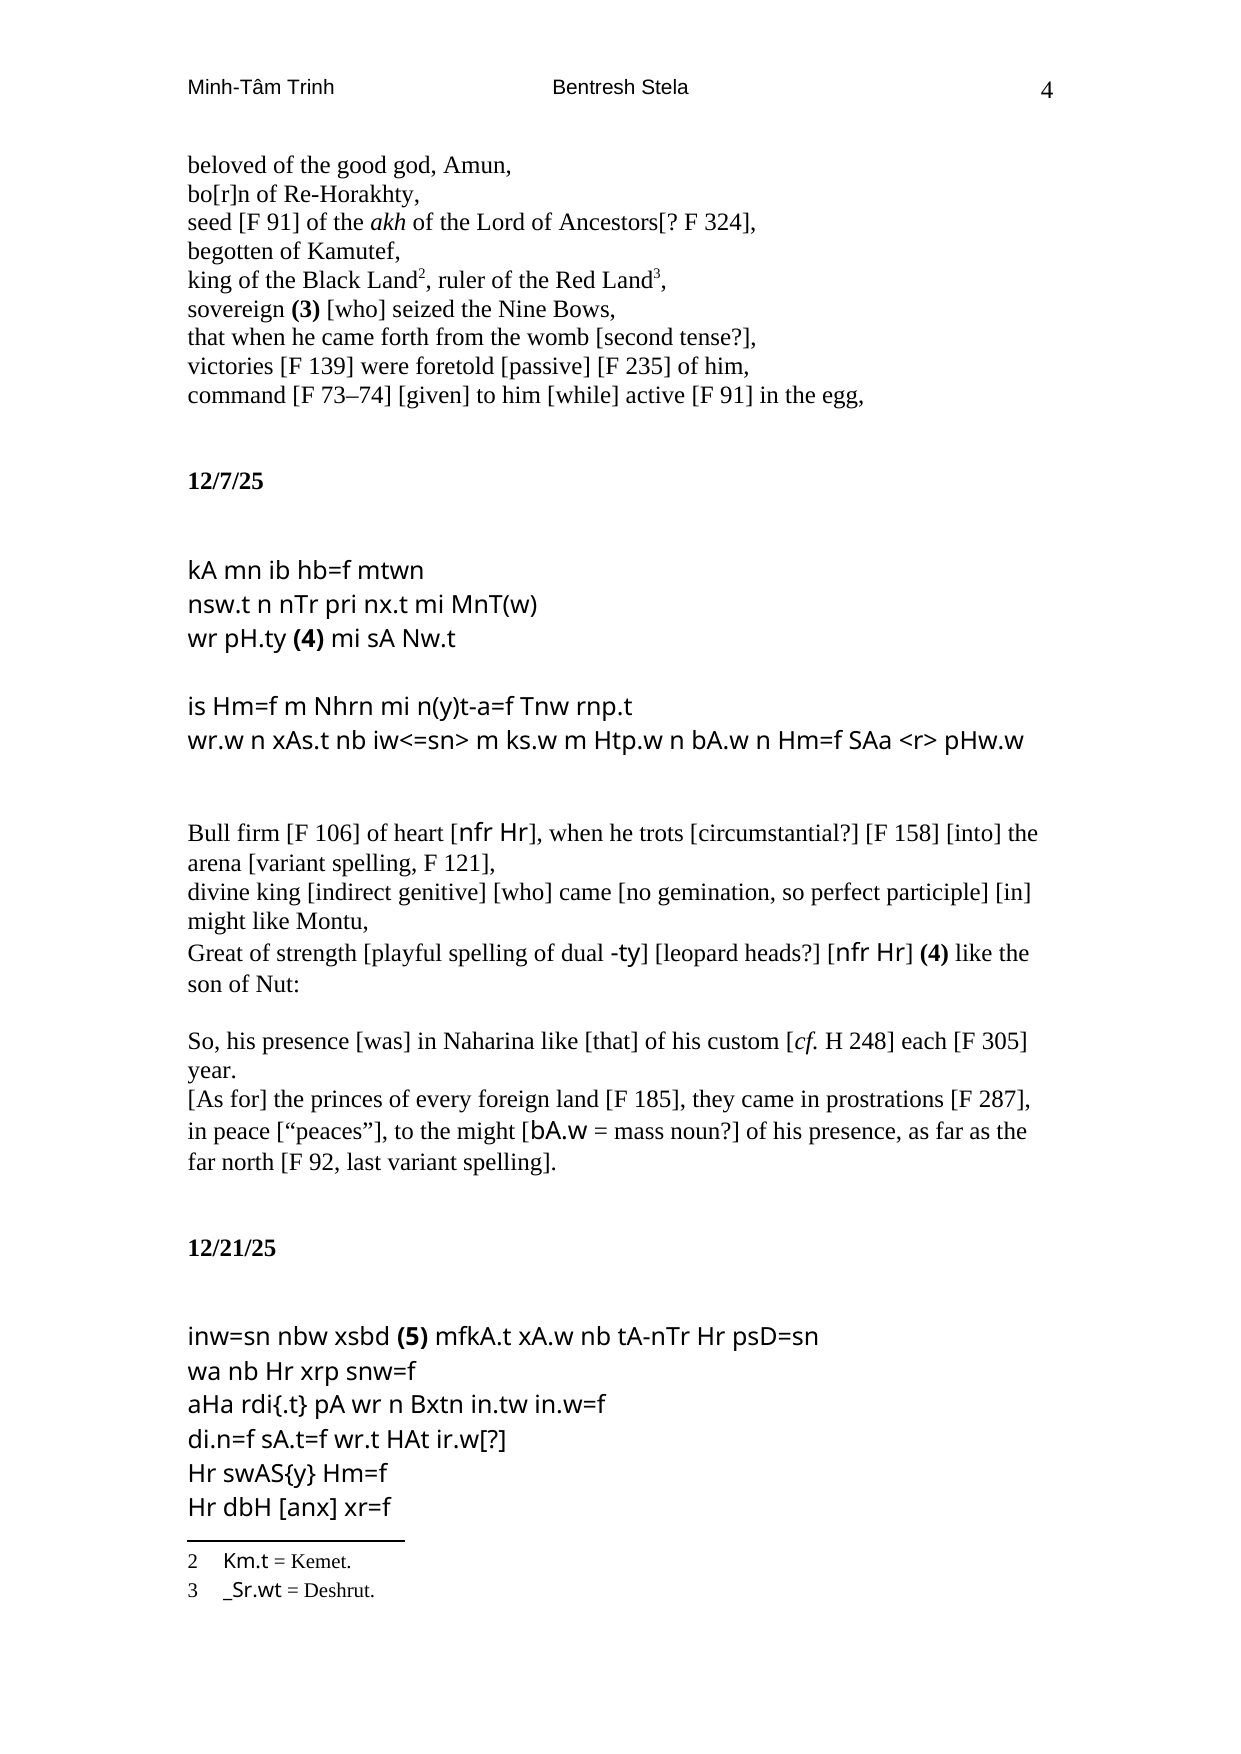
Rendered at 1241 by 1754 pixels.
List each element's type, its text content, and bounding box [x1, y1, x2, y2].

text seed [F 91] of the akh of the Lord of Ancestors[? F 324], [187, 207, 1053, 236]
text that when he came forth from the womb [second tense?], [187, 322, 1053, 351]
text 12/21/25 [187, 1233, 1053, 1262]
text di.n=f sA.t=f wr.t HAt ir.w[?] [187, 1421, 1053, 1455]
text Great of strength [playful spelling of dual -ty] [leopard heads?] [nfr Hr] (4) like the son of Nut: [187, 935, 1053, 997]
text victories [F 139] were foretold [passive] [F 235] of him, [187, 351, 1053, 380]
text Km.t = Kemet. [187, 1547, 1053, 1575]
text sovereign (3) [who] seized the Nine Bows, [187, 294, 1053, 322]
text bo[r]n of Re-Horakhty, [187, 179, 1053, 207]
text wr pH.ty (4) mi sA Nw.t [187, 621, 1053, 655]
text beloved of the good god, Amun, [187, 150, 1053, 179]
text wr.w n xAs.t nb iw<=sn> m ks.w m Htp.w n bA.w n Hm=f SAa <r> pHw.w [187, 723, 1053, 757]
text Hr swAS{y} Hm=f [187, 1455, 1053, 1489]
text nsw.t n nTr pri nx.t mi MnT(w) [187, 587, 1053, 621]
text divine king [indirect genitive] [who] came [no gemination, so perfect participle] [in] might like Montu, [187, 877, 1053, 935]
text Bull firm [F 106] of heart [nfr Hr], when he trots [circumstantial?] [F 158] [into] the arena [variant spelling, F 121], [187, 814, 1053, 877]
text begotten of Kamutef, [187, 236, 1053, 265]
text So, his presence [was] in Naharina like [that] of his custom [cf. H 248] each [F 305] year. [187, 1026, 1053, 1084]
text [As for] the princes of every foreign land [F 185], they came in prostrations [F 287], in peace [“peaces”], to the might [bA.w = mass noun?] of his presence, as far as the far north [F 92, last variant spelling]. [187, 1084, 1053, 1175]
text aHa rdi{.t} pA wr n Bxtn in.tw in.w=f [187, 1387, 1053, 1421]
text 12/7/25 [187, 466, 1053, 495]
text command [F 73–74] [given] to him [while] active [F 91] in the egg, [187, 380, 1053, 409]
text _Sr.wt = Deshrut. [187, 1575, 1053, 1603]
text Hr dbH [anx] xr=f [187, 1489, 1053, 1523]
text inw=sn nbw xsbd (5) mfkA.t xA.w nb tA-nTr Hr psD=sn [187, 1319, 1053, 1353]
text king of the Black Land, ruler of the Red Land, [187, 265, 1053, 294]
text is Hm=f m Nhrn mi n(y)t-a=f Tnw rnp.t [187, 689, 1053, 723]
text wa nb Hr xrp snw=f [187, 1353, 1053, 1387]
text kA mn ib hb=f mtwn [187, 552, 1053, 587]
